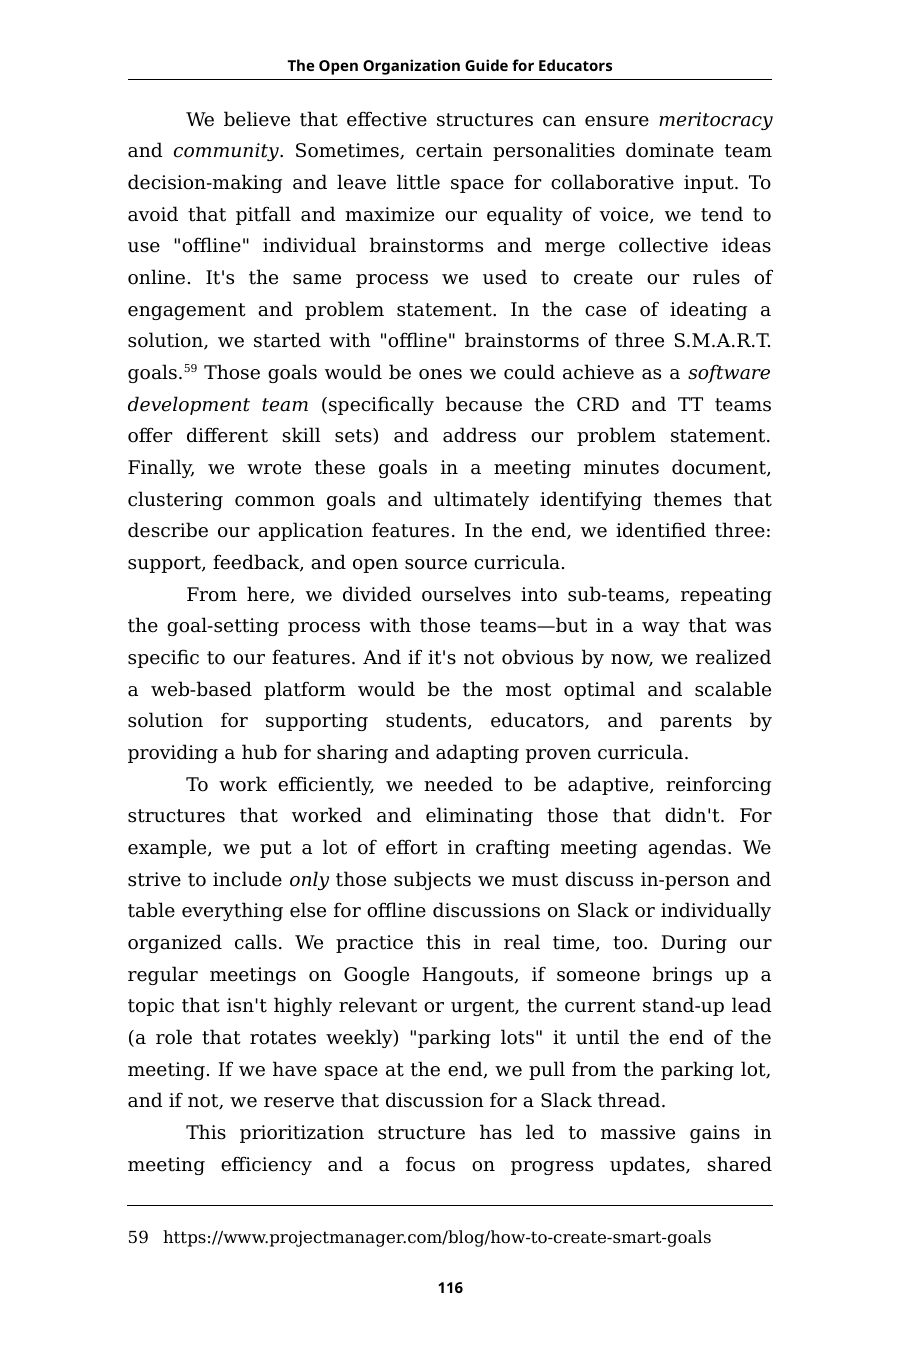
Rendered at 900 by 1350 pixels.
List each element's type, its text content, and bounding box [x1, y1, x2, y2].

text We believe that effective structures can ensure meritocracy and community. Sometimes, certain personalities dominate team decision-making and leave little space for collaborative input. To avoid that pitfall and maximize our equality of voice, we tend to use "offline" individual brainstorms and merge collective ideas online. It's the same process we used to create our rules of engagement and problem statement. In the case of ideating a solution, we started with "offline" brainstorms of three S.M.A.R.T. goals. Those goals would be ones we could achieve as a software development team (specifically because the CRD and TT teams offer different skill sets) and address our problem statement. Finally, we wrote these goals in a meeting minutes document, clustering common goals and ultimately identifying themes that describe our application features. In the end, we identified three: support, feedback, and open source curricula. [127, 109, 772, 574]
text https://www.projectmanager.com/blog/how-to-create-smart-goals [127, 1228, 772, 1247]
text This prioritization structure has led to massive gains in meeting efficiency and a focus on progress updates, shared [127, 1122, 772, 1176]
text From here, we divided ourselves into sub-teams, repeating the goal-setting process with those teams—but in a way that was specific to our features. And if it's not obvious by now, we realized a web-based platform would be the most optimal and scalable solution for supporting students, educators, and parents by providing a hub for sharing and adapting proven curricula. [127, 584, 772, 764]
text To work efficiently, we needed to be adaptive, reinforcing structures that worked and eliminating those that didn't. For example, we put a lot of effort in crafting meeting agendas. We strive to include only those subjects we must discuss in-person and table everything else for offline discussions on Slack or individually organized calls. We practice this in real time, too. During our regular meetings on Google Hangouts, if someone brings up a topic that isn't highly relevant or urgent, the current stand-up lead (a role that rotates weekly) "parking lots" it until the end of the meeting. If we have space at the end, we pull from the parking lot, and if not, we reserve that discussion for a Slack thread. [127, 774, 772, 1112]
